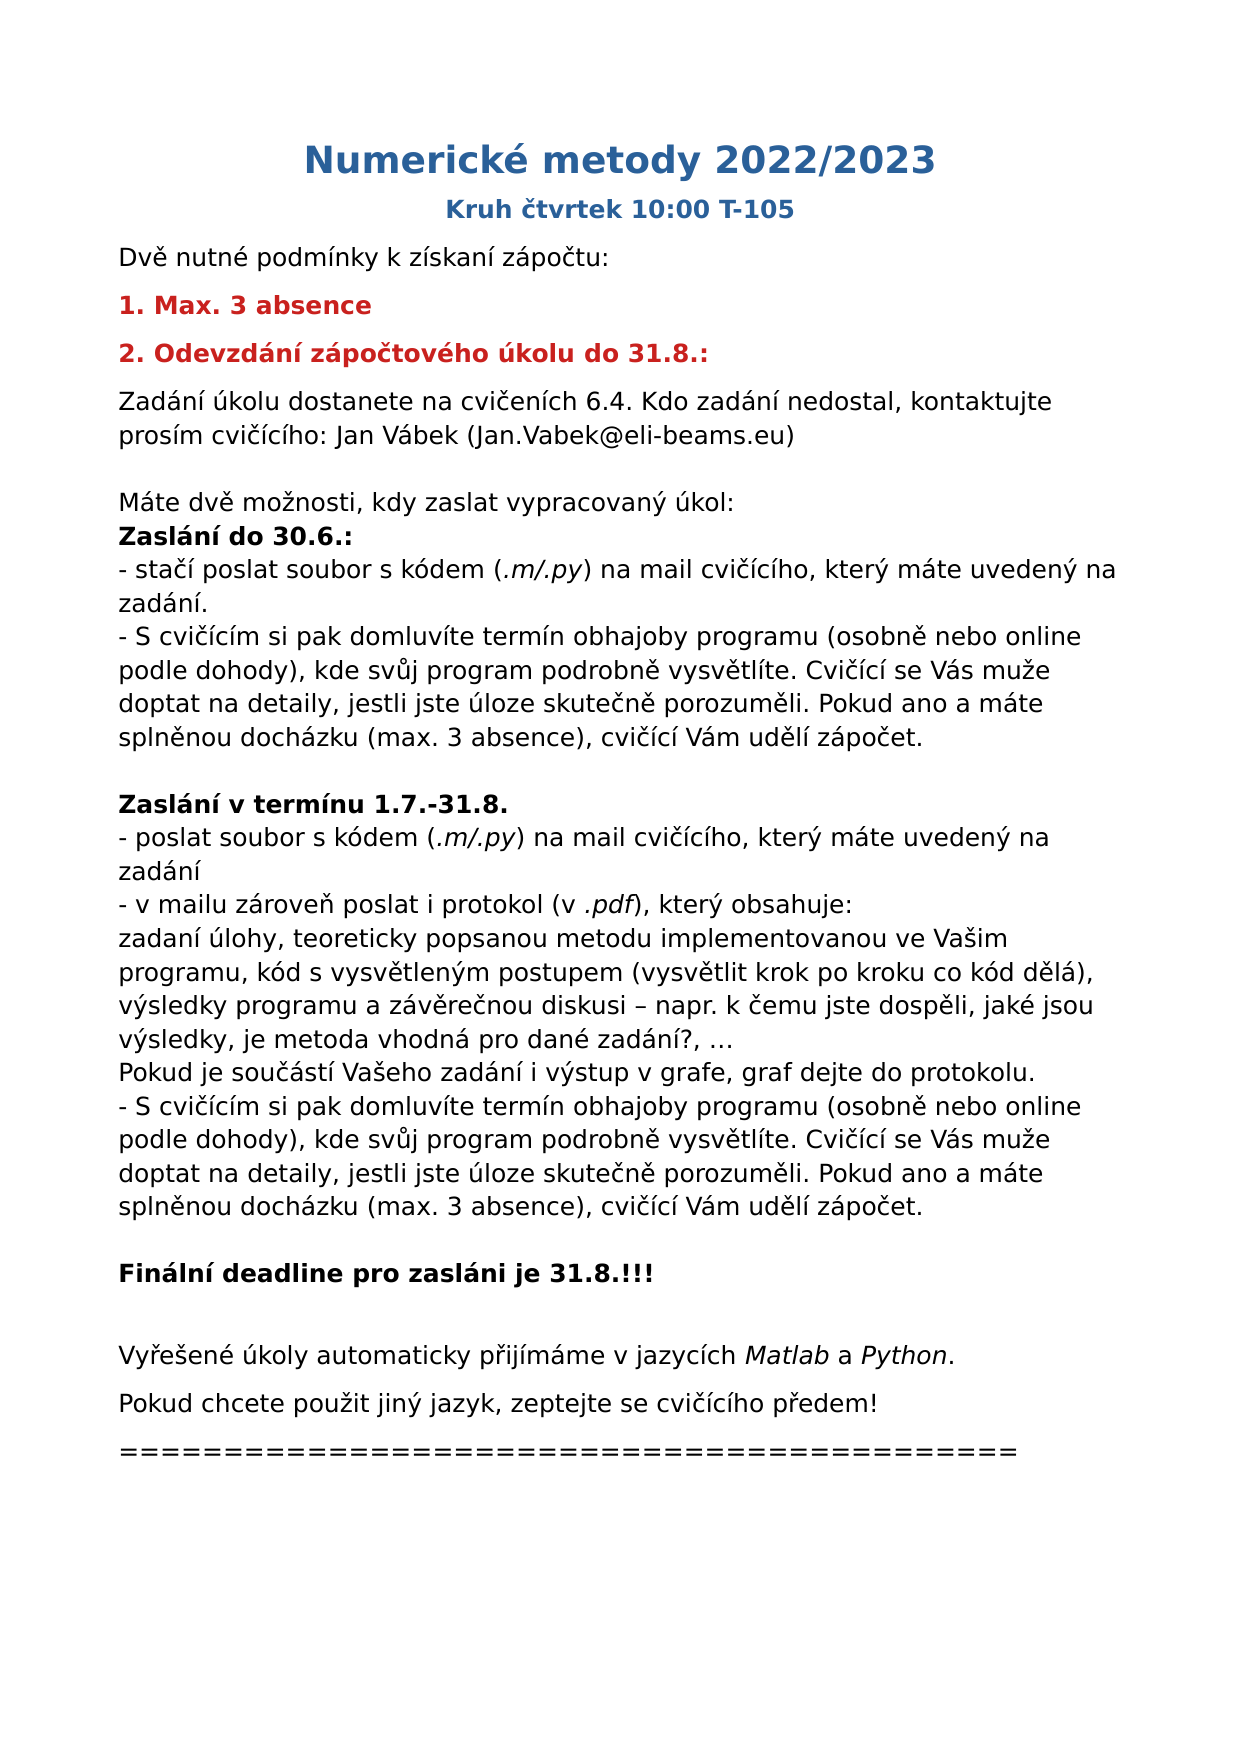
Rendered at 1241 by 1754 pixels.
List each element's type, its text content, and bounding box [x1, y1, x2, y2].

text 1. Max. 3 absence [118, 291, 1122, 321]
text - S cvičícím si pak domluvíte termín obhajoby programu (osobně nebo online podle dohody), kde svůj program podrobně vysvětlíte. Cvičící se Vás muže doptat na detaily, jestli jste úloze skutečně porozuměli. Pokud ano a máte splněnou docházku (max. 3 absence), cvičící Vám udělí zápočet. [118, 1092, 1122, 1222]
text Zadání úkolu dostanete na cvičeních 6.4. Kdo zadání nedostal, kontaktujte prosím cvičícího: Jan Vábek (Jan.Vabek@eli-beams.eu) [118, 388, 1122, 450]
text Máte dvě možnosti, kdy zaslat vypracovaný úkol: [118, 488, 1122, 517]
text Zaslání do 30.6.: [118, 522, 1122, 551]
text zadaní úlohy, teoreticky popsanou metodu implementovanou ve Vašim programu, kód s vysvětleným postupem (vysvětlit krok po kroku co kód dělá), výsledky programu a závěrečnou diskusi – napr. k čemu jste dospěli, jaké jsou výsledky, je metoda vhodná pro dané zadání?, … [118, 924, 1122, 1054]
text - S cvičícím si pak domluvíte termín obhajoby programu (osobně nebo online podle dohody), kde svůj program podrobně vysvětlíte. Cvičící se Vás muže doptat na detaily, jestli jste úloze skutečně porozuměli. Pokud ano a máte splněnou docházku (max. 3 absence), cvičící Vám udělí zápočet. [118, 622, 1122, 752]
subtitle Numerické metody 2022/2023 [118, 139, 1122, 183]
text =========================================== [118, 1437, 1122, 1466]
text Kruh čtvrtek 10:00 T-105 [118, 195, 1122, 224]
text Vyřešené úkoly automaticky přijímáme v jazycích Matlab a Python. [118, 1341, 1122, 1370]
text Zaslání v termínu 1.7.-31.8. [118, 790, 1122, 819]
text - stačí poslat soubor s kódem (.m/.py) na mail cvičícího, který máte uvedený na zadání. [118, 555, 1122, 618]
text Finální deadline pro zasláni je 31.8.!!! [118, 1260, 1122, 1289]
text 2. Odevzdání zápočtového úkolu do 31.8.: [118, 339, 1122, 369]
text - v mailu zároveň poslat i protokol (v .pdf), který obsahuje: [118, 891, 1122, 920]
text Pokud je součástí Vašeho zadání i výstup v grafe, graf dejte do protokolu. [118, 1058, 1122, 1088]
text Pokud chcete použit jiný jazyk, zeptejte se cvičícího předem! [118, 1389, 1122, 1418]
text Dvě nutné podmínky k získaní zápočtu: [118, 243, 1122, 272]
text - poslat soubor s kódem (.m/.py) na mail cvičícího, který máte uvedený na zadání [118, 824, 1122, 886]
